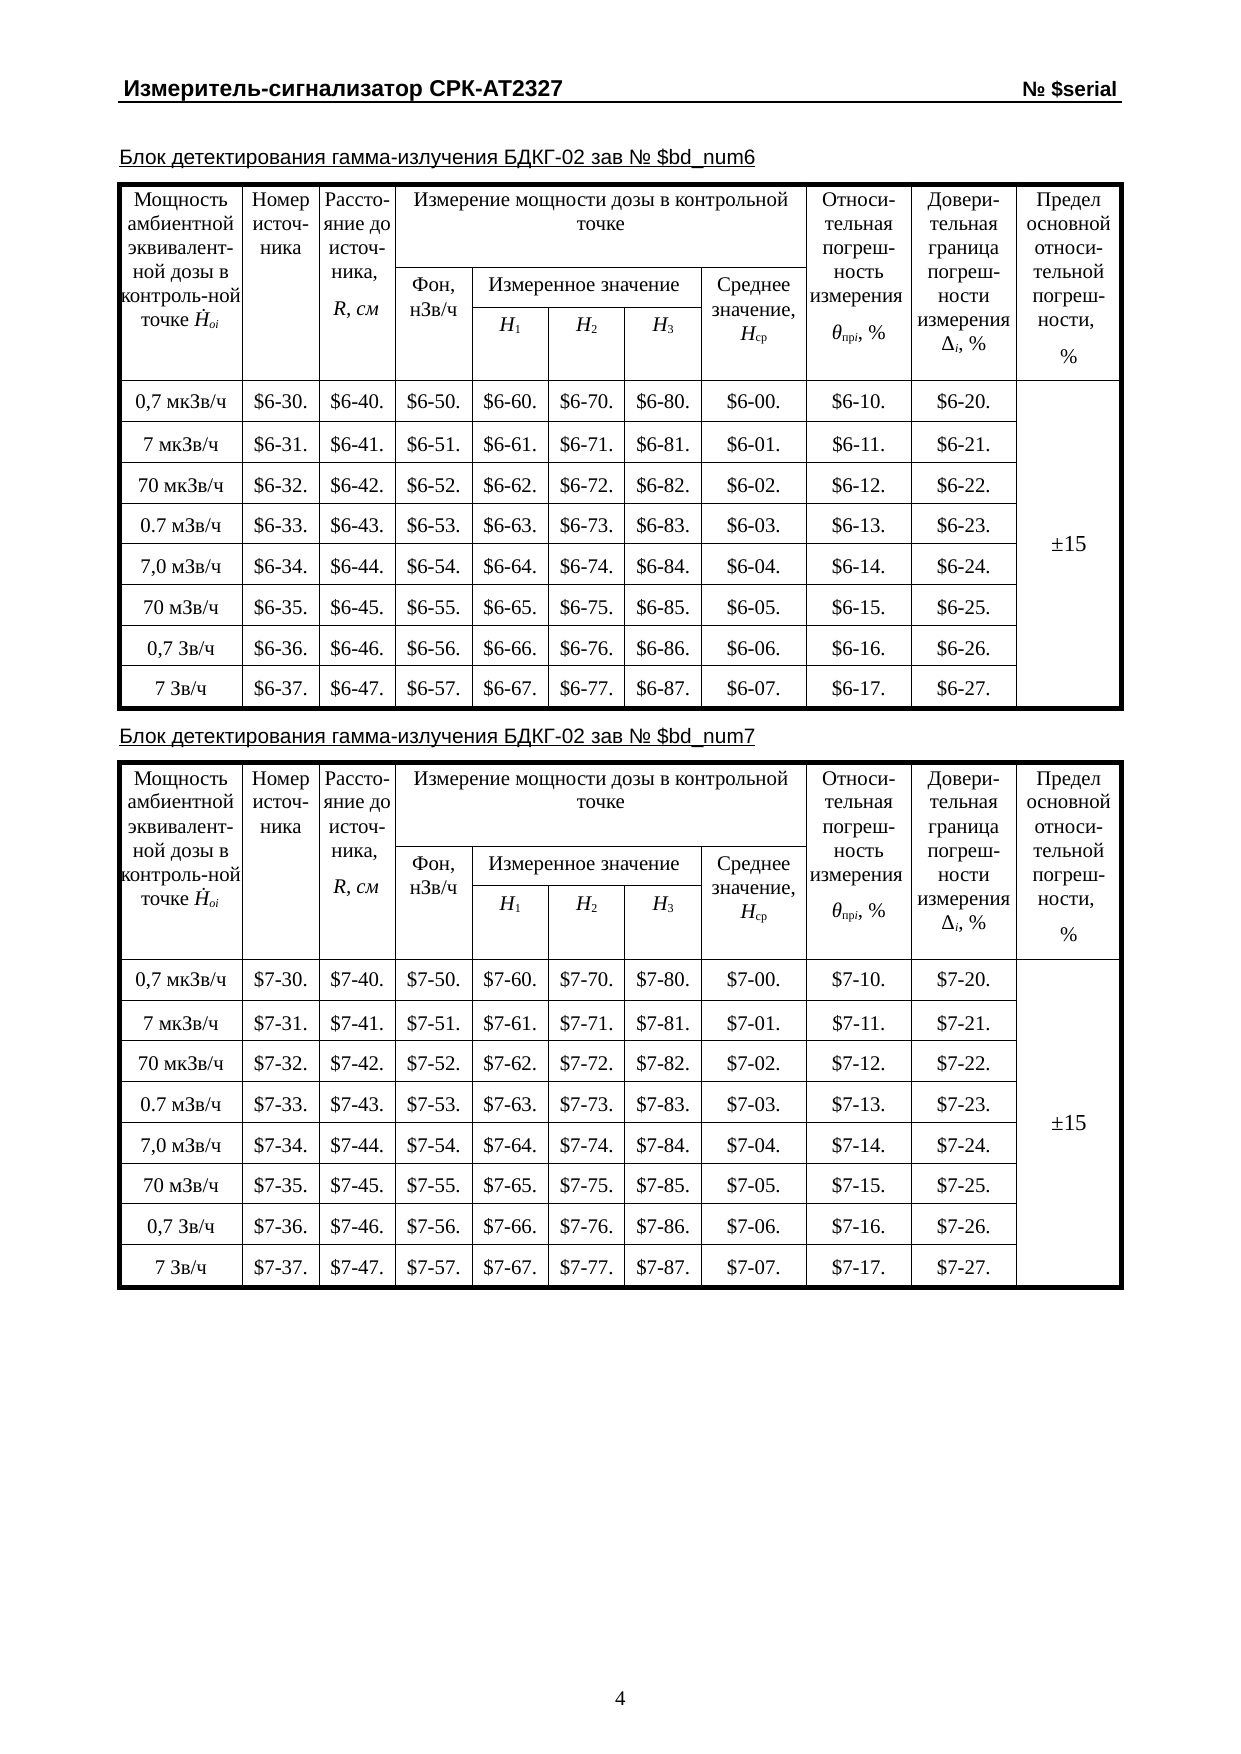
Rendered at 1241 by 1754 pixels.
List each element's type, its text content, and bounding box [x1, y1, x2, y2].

table_cell $7-17. [807, 1245, 911, 1285]
table_cell $7-05. [702, 1164, 806, 1203]
table_cell 0,7 мкЗв/ч [122, 960, 242, 999]
table_cell $6-87. [625, 666, 701, 706]
table_cell Довери-тельная граница погреш-ности измерения Δi, % [912, 765, 1016, 959]
table_cell $7-75. [549, 1164, 624, 1203]
table_cell $7-20. [912, 960, 1016, 999]
table_cell $7-55. [396, 1164, 472, 1203]
table_cell $7-24. [912, 1123, 1016, 1162]
table_cell $6-54. [396, 544, 472, 584]
table_cell $7-44. [320, 1123, 395, 1162]
table_cell $6-73. [549, 504, 624, 543]
table_cell 7,0 мЗв/ч [122, 1123, 242, 1162]
table_cell 7 Зв/ч [122, 666, 242, 706]
table_cell $7-71. [549, 1001, 624, 1040]
table_cell $6-64. [473, 544, 548, 584]
table_cell $7-40. [320, 960, 395, 999]
table_cell $6-41. [320, 422, 395, 462]
table_header Блок детектирования гамма-излучения БДКГ-02 зав № $bd_num6 [119, 133, 1121, 182]
table_cell $7-36. [243, 1204, 319, 1244]
table_cell $6-04. [702, 544, 806, 584]
table_cell $6-15. [807, 585, 911, 624]
table_cell Фон, нЗв/ч [396, 268, 472, 380]
table_cell Мощность амбиентной эквивалент-ной дозы в контроль-ной точке Ḣoi [122, 187, 242, 380]
table_cell $7-73. [549, 1082, 624, 1122]
table_cell $6-32. [243, 463, 319, 502]
table_cell $7-53. [396, 1082, 472, 1122]
table_cell $6-57. [396, 666, 472, 706]
table_cell $7-14. [807, 1123, 911, 1162]
table_cell $7-70. [549, 960, 624, 999]
table_cell $6-24. [912, 544, 1016, 584]
table_cell H1 [473, 886, 548, 959]
table_cell $6-71. [549, 422, 624, 462]
table_cell $6-44. [320, 544, 395, 584]
table_cell Измерение мощности дозы в контрольной точке [396, 765, 806, 846]
table_cell Относи-тельная погреш-ность измерения θпрi, % [807, 187, 911, 380]
table_cell $7-21. [912, 1001, 1016, 1040]
table_cell 70 мкЗв/ч [122, 463, 242, 502]
table_cell $6-43. [320, 504, 395, 543]
table_cell 70 мкЗв/ч [122, 1041, 242, 1081]
table_cell Измеренное значение [473, 268, 701, 307]
table_header Блок детектирования гамма-излучения БДКГ-02 зав № $bd_num7 [119, 711, 1121, 760]
table_cell $6-03. [702, 504, 806, 543]
table_cell H1 [473, 308, 548, 380]
table_cell Предел основной относи-тельной погреш-ности, % [1017, 765, 1119, 959]
table_cell $6-83. [625, 504, 701, 543]
table_cell $7-11. [807, 1001, 911, 1040]
table_cell $6-07. [702, 666, 806, 706]
table_cell $7-66. [473, 1204, 548, 1244]
table_cell $7-30. [243, 960, 319, 999]
table_cell $6-02. [702, 463, 806, 502]
table_cell $6-23. [912, 504, 1016, 543]
table_cell $6-63. [473, 504, 548, 543]
table_cell $7-13. [807, 1082, 911, 1122]
table_cell $6-35. [243, 585, 319, 624]
table_cell $7-50. [396, 960, 472, 999]
table_cell $6-62. [473, 463, 548, 502]
table_cell $7-82. [625, 1041, 701, 1081]
table_cell Довери-тельная граница погреш-ности измерения Δi, % [912, 187, 1016, 380]
table_cell Измеренное значение [473, 847, 701, 885]
table_cell $6-06. [702, 626, 806, 665]
table_cell $7-67. [473, 1245, 548, 1285]
table_cell $7-16. [807, 1204, 911, 1244]
table_cell Фон, нЗв/ч [396, 847, 472, 959]
table_cell 7 мкЗв/ч [122, 1001, 242, 1040]
table_cell $7-47. [320, 1245, 395, 1285]
table_cell $6-47. [320, 666, 395, 706]
table_cell $7-63. [473, 1082, 548, 1122]
table_cell $7-83. [625, 1082, 701, 1122]
table_cell $6-42. [320, 463, 395, 502]
table_cell ±15 [1017, 381, 1119, 706]
table_cell $7-64. [473, 1123, 548, 1162]
table_cell $6-61. [473, 422, 548, 462]
table_cell $7-10. [807, 960, 911, 999]
table_cell $7-27. [912, 1245, 1016, 1285]
table_cell $6-82. [625, 463, 701, 502]
table_cell $6-31. [243, 422, 319, 462]
table_cell $6-01. [702, 422, 806, 462]
table_cell $6-51. [396, 422, 472, 462]
table_cell 70 мЗв/ч [122, 1164, 242, 1203]
table_cell $7-87. [625, 1245, 701, 1285]
table_cell $7-45. [320, 1164, 395, 1203]
table_cell $6-67. [473, 666, 548, 706]
table_cell $6-17. [807, 666, 911, 706]
table_cell $7-33. [243, 1082, 319, 1122]
table_cell $7-46. [320, 1204, 395, 1244]
table_cell $6-20. [912, 381, 1016, 421]
table_cell $7-72. [549, 1041, 624, 1081]
table_cell $6-22. [912, 463, 1016, 502]
table_cell $7-32. [243, 1041, 319, 1081]
table_cell Среднее значение, Hср [702, 847, 806, 959]
table_cell $7-81. [625, 1001, 701, 1040]
table_cell H2 [549, 886, 624, 959]
table_cell $6-46. [320, 626, 395, 665]
table_cell $6-56. [396, 626, 472, 665]
table_cell $7-54. [396, 1123, 472, 1162]
table_cell Относи-тельная погреш-ность измерения θпрi, % [807, 765, 911, 959]
table_cell 0,7 Зв/ч [122, 1204, 242, 1244]
table_cell $6-12. [807, 463, 911, 502]
table_cell $7-02. [702, 1041, 806, 1081]
table_cell $7-35. [243, 1164, 319, 1203]
table_cell Рассто-яние до источ-ника, R, см [320, 187, 395, 380]
table_cell $6-34. [243, 544, 319, 584]
table_cell ±15 [1017, 960, 1119, 1285]
table_cell $6-05. [702, 585, 806, 624]
table_cell $7-84. [625, 1123, 701, 1162]
table_cell 0.7 мЗв/ч [122, 1082, 242, 1122]
table_cell $6-84. [625, 544, 701, 584]
table_cell $6-30. [243, 381, 319, 421]
table_cell $6-50. [396, 381, 472, 421]
table_cell $6-36. [243, 626, 319, 665]
table_cell $6-25. [912, 585, 1016, 624]
table_cell $6-00. [702, 381, 806, 421]
table_cell $7-37. [243, 1245, 319, 1285]
table_cell $6-10. [807, 381, 911, 421]
table_cell $7-41. [320, 1001, 395, 1040]
table_cell 70 мЗв/ч [122, 585, 242, 624]
table_cell H3 [625, 886, 701, 959]
table_cell Номер источ-ника [243, 765, 319, 959]
table_cell $6-27. [912, 666, 1016, 706]
table_cell 7 мкЗв/ч [122, 422, 242, 462]
table_cell $6-53. [396, 504, 472, 543]
table_cell $6-74. [549, 544, 624, 584]
table_cell $6-85. [625, 585, 701, 624]
table_cell $7-65. [473, 1164, 548, 1203]
table_cell $7-62. [473, 1041, 548, 1081]
table_cell 0,7 мкЗв/ч [122, 381, 242, 421]
table_cell $7-60. [473, 960, 548, 999]
table_cell $6-40. [320, 381, 395, 421]
table_cell $6-37. [243, 666, 319, 706]
table_cell $6-75. [549, 585, 624, 624]
table_cell $7-43. [320, 1082, 395, 1122]
table_cell H2 [549, 308, 624, 380]
table_cell $6-21. [912, 422, 1016, 462]
table_cell $7-26. [912, 1204, 1016, 1244]
table_cell $6-11. [807, 422, 911, 462]
table_cell 0.7 мЗв/ч [122, 504, 242, 543]
table_cell Номер источ-ника [243, 187, 319, 380]
table_cell 7,0 мЗв/ч [122, 544, 242, 584]
table_cell $7-03. [702, 1082, 806, 1122]
table_cell $6-14. [807, 544, 911, 584]
table_cell $7-12. [807, 1041, 911, 1081]
table_cell $7-15. [807, 1164, 911, 1203]
table_cell $6-86. [625, 626, 701, 665]
table_cell $6-26. [912, 626, 1016, 665]
table_cell $7-86. [625, 1204, 701, 1244]
table_cell $6-45. [320, 585, 395, 624]
table_cell $6-77. [549, 666, 624, 706]
table_cell $6-52. [396, 463, 472, 502]
table_cell $7-51. [396, 1001, 472, 1040]
table_cell $6-81. [625, 422, 701, 462]
table_cell $6-66. [473, 626, 548, 665]
table_cell H3 [625, 308, 701, 380]
table_cell 7 Зв/ч [122, 1245, 242, 1285]
table_cell $7-76. [549, 1204, 624, 1244]
table_cell Предел основной относи-тельной погреш-ности, % [1017, 187, 1119, 380]
table_cell $7-57. [396, 1245, 472, 1285]
table_cell $7-07. [702, 1245, 806, 1285]
table_cell $7-22. [912, 1041, 1016, 1081]
table_cell $7-25. [912, 1164, 1016, 1203]
table_cell $6-80. [625, 381, 701, 421]
table_cell Мощность амбиентной эквивалент-ной дозы в контроль-ной точке Ḣoi [122, 765, 242, 959]
table_cell $6-60. [473, 381, 548, 421]
table_cell $7-34. [243, 1123, 319, 1162]
table_cell Рассто-яние до источ-ника, R, см [320, 765, 395, 959]
table_cell $7-06. [702, 1204, 806, 1244]
table_cell Среднее значение, Hср [702, 268, 806, 380]
table_cell $7-77. [549, 1245, 624, 1285]
table_cell Измерение мощности дозы в контрольной точке [396, 187, 806, 267]
table_cell $7-61. [473, 1001, 548, 1040]
table_cell $7-42. [320, 1041, 395, 1081]
table_cell $6-55. [396, 585, 472, 624]
table_cell $6-16. [807, 626, 911, 665]
table_cell $7-85. [625, 1164, 701, 1203]
table_cell $7-74. [549, 1123, 624, 1162]
table_cell $6-70. [549, 381, 624, 421]
table_cell $7-52. [396, 1041, 472, 1081]
table_cell $6-65. [473, 585, 548, 624]
table_cell $6-13. [807, 504, 911, 543]
table_cell $7-23. [912, 1082, 1016, 1122]
table_cell $7-80. [625, 960, 701, 999]
table_cell $7-00. [702, 960, 806, 999]
table_cell $7-01. [702, 1001, 806, 1040]
table_cell $7-56. [396, 1204, 472, 1244]
table_cell $7-31. [243, 1001, 319, 1040]
table_cell $6-76. [549, 626, 624, 665]
table_cell $6-72. [549, 463, 624, 502]
table_cell $6-33. [243, 504, 319, 543]
table_cell 0,7 Зв/ч [122, 626, 242, 665]
table_cell $7-04. [702, 1123, 806, 1162]
